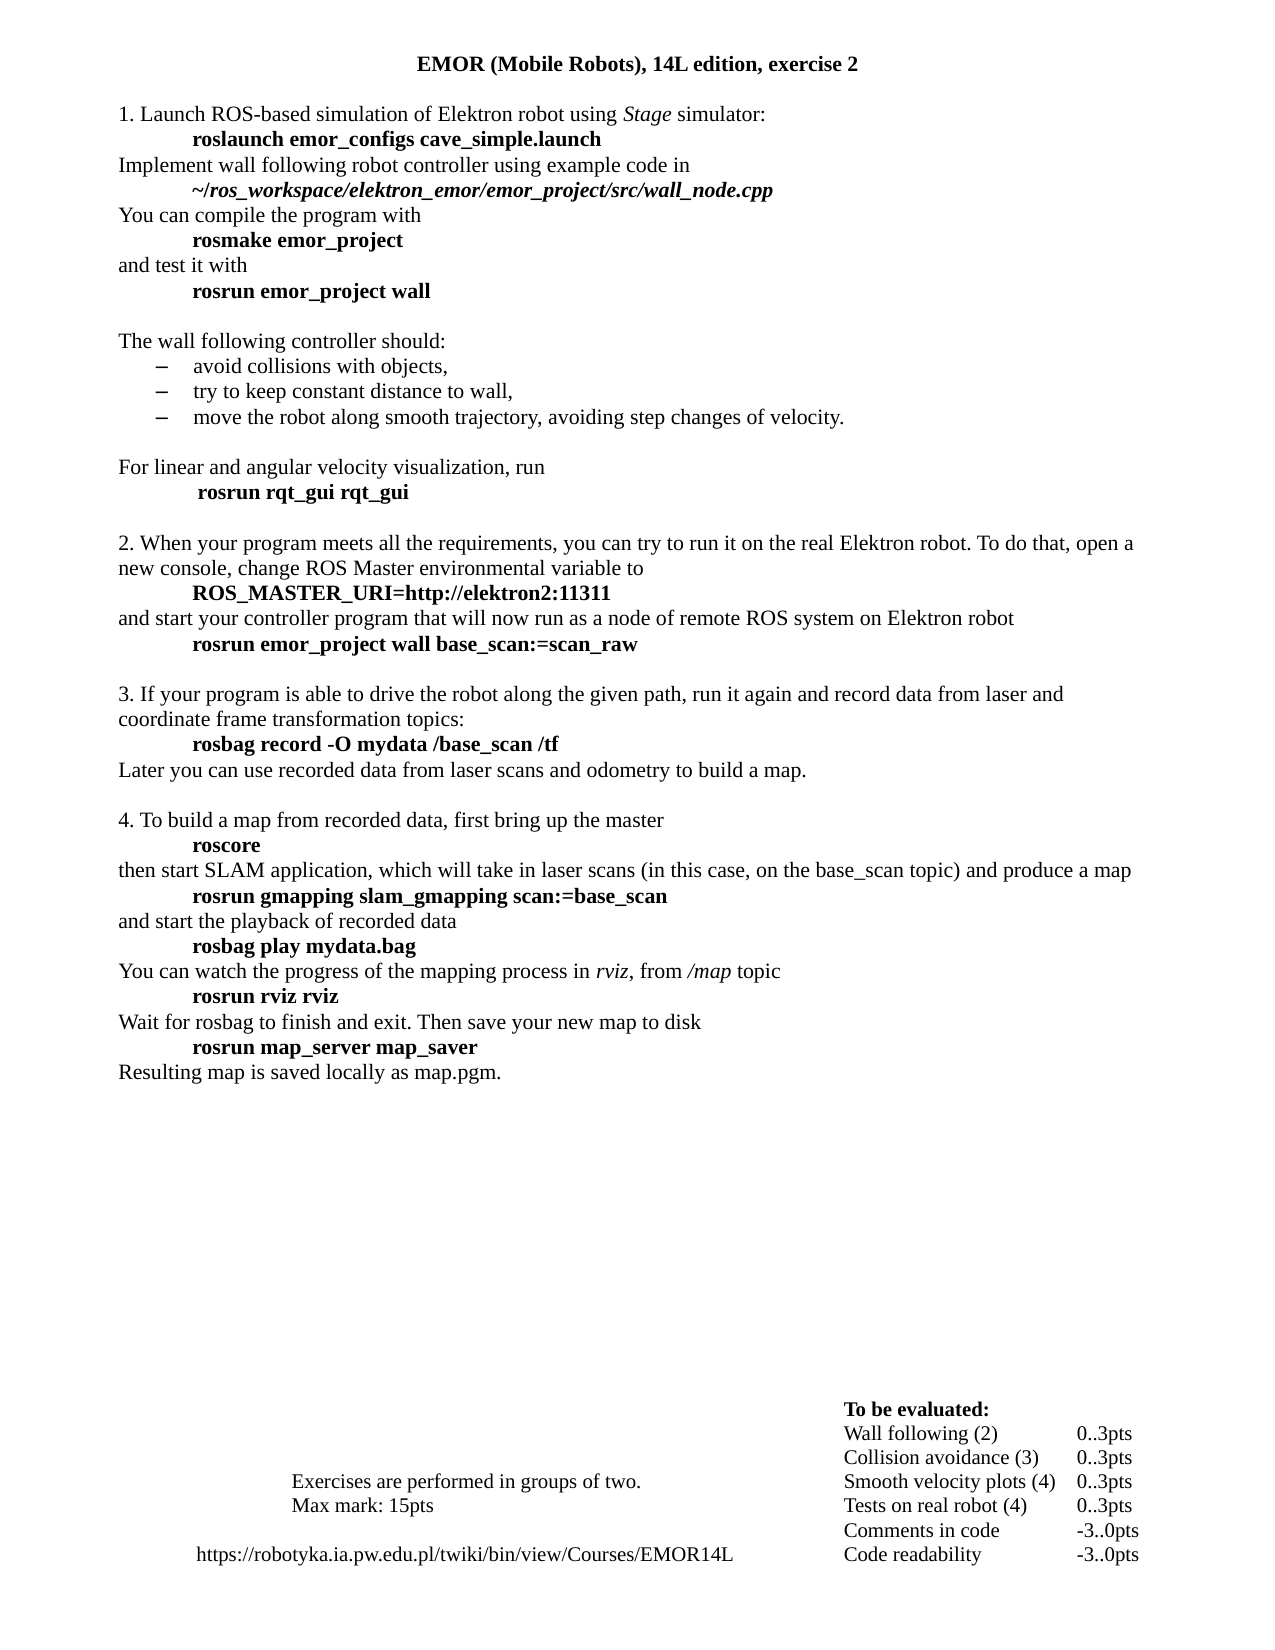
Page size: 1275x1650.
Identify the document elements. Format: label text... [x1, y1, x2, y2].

text rosbag record -O mydata /base_scan /tf [118, 731, 1157, 757]
text Max mark: 15pts Tests on real robot (4) 0..3pts [291, 1493, 1157, 1517]
text Wall following (2) 0..3pts [291, 1421, 1157, 1445]
text Implement wall following robot controller using example code in [118, 152, 1157, 177]
text 4. To build a map from recorded data, first bring up the master [118, 807, 1157, 832]
text rosrun rqt_gui rqt_gui [118, 479, 1157, 504]
text and start the playback of recorded data [118, 908, 1157, 933]
text You can compile the program with [118, 202, 1157, 227]
text rosmake emor_project [118, 227, 1157, 252]
text 3. If your program is able to drive the robot along the given path, run it again and record data from laser and coordinate frame transformation topics: [118, 681, 1157, 731]
text You can watch the progress of the mapping process in rviz, from /map topic [118, 958, 1157, 983]
text rosbag play mydata.bag [118, 933, 1157, 958]
text 1. Launch ROS-based simulation of Elektron robot using Stage simulator: [118, 101, 1157, 126]
text The wall following controller should: [118, 328, 1157, 353]
text https://robotyka.ia.pw.edu.pl/twiki/bin/view/Courses/EMOR14L Code readability -3..0pts [196, 1542, 1157, 1566]
text EMOR (Mobile Robots), 14L edition, exercise 2 [118, 51, 1157, 76]
list move the robot along smooth trajectory, avoiding step changes of velocity. [156, 404, 1157, 429]
text and test it with [118, 252, 1157, 278]
text Collision avoidance (3) 0..3pts [291, 1445, 1157, 1469]
text ROS_MASTER_URI=http://elektron2:11311 [118, 580, 1157, 605]
text Later you can use recorded data from laser scans and odometry to build a map. [118, 757, 1157, 782]
text Wait for rosbag to finish and exit. Then save your new map to disk [118, 1009, 1157, 1034]
text rosrun map_server map_saver [118, 1034, 1157, 1059]
text For linear and angular velocity visualization, run [118, 454, 1157, 479]
list try to keep constant distance to wall, [156, 378, 1157, 404]
text rosrun rviz rviz [118, 983, 1157, 1009]
text then start SLAM application, which will take in laser scans (in this case, on the base_scan topic) and produce a map [118, 857, 1157, 883]
list avoid collisions with objects, [156, 353, 1157, 378]
text rosrun emor_project wall base_scan:=scan_raw [118, 631, 1157, 656]
text ~/ros_workspace/elektron_emor/emor_project/src/wall_node.cpp [118, 177, 1157, 202]
text rosrun gmapping slam_gmapping scan:=base_scan [118, 883, 1157, 908]
text Exercises are performed in groups of two. Smooth velocity plots (4) 0..3pts [291, 1469, 1157, 1493]
text roslaunch emor_configs cave_simple.launch [118, 126, 1157, 152]
text Comments in code -3..0pts [291, 1517, 1157, 1542]
text 2. When your program meets all the requirements, you can try to run it on the real Elektron robot. To do that, open a new console, change ROS Master environmental variable to [118, 530, 1157, 580]
text and start your controller program that will now run as a node of remote ROS system on Elektron robot [118, 605, 1157, 631]
text rosrun emor_project wall [118, 278, 1157, 303]
text To be evaluated: [291, 1397, 1157, 1421]
text Resulting map is saved locally as map.pgm. [118, 1059, 1157, 1084]
text roscore [118, 832, 1157, 857]
